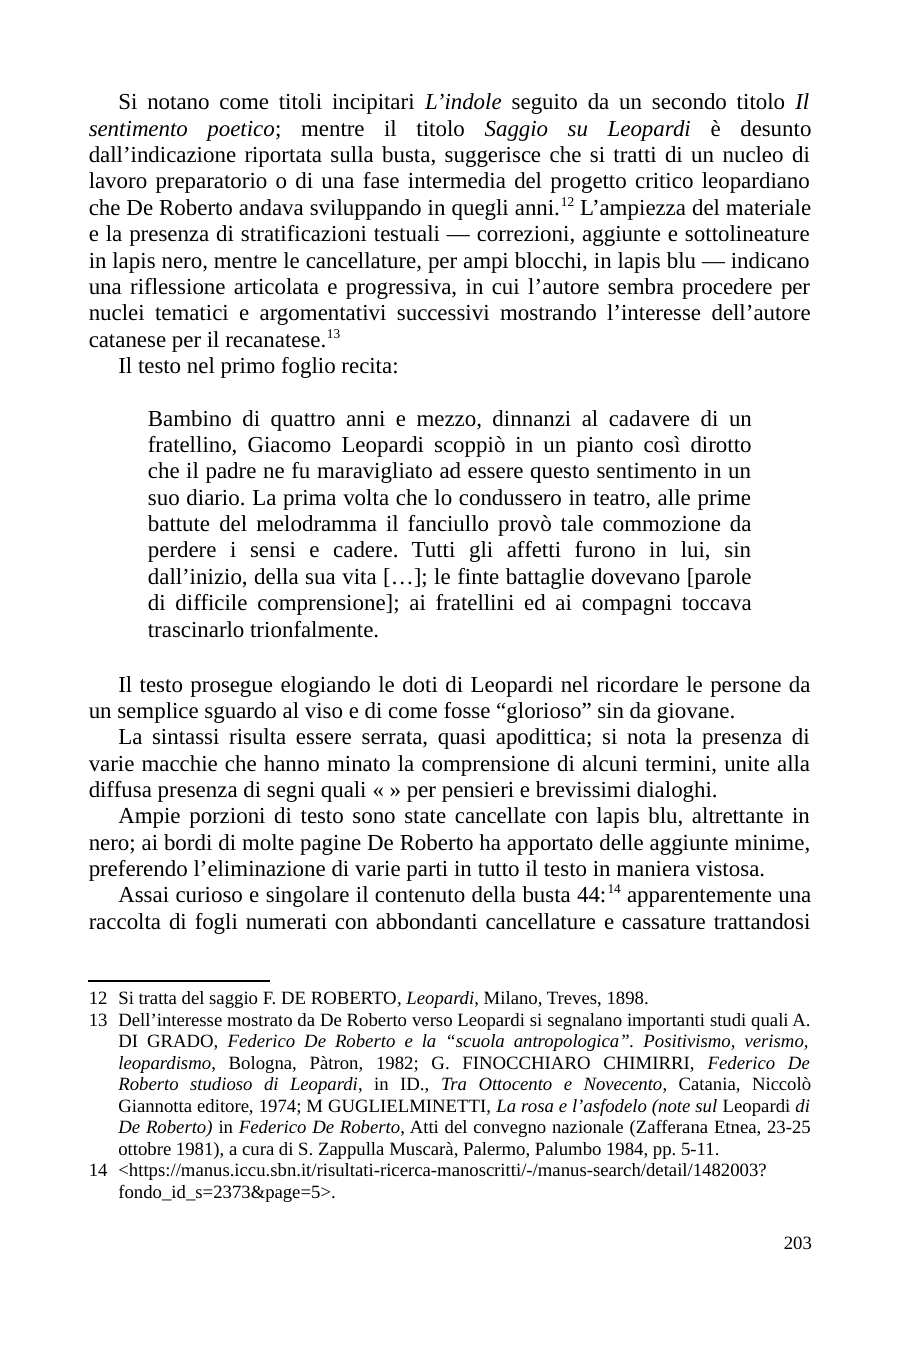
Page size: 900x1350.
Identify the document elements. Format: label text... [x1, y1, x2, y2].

text Si tratta del saggio F. DE ROBERTO, Leopardi, Milano, Treves, 1898. [88, 987, 811, 1008]
text Bambino di quattro anni e mezzo, dinnanzi al cadavere di un fratellino, Giacomo Leopardi scoppiò in un pianto così dirotto che il padre ne fu maravigliato ad essere questo sentimento in un suo diario. La prima volta che lo condussero in teatro, alle prime battute del melodramma il fanciullo provò tale commozione da perdere i sensi e cadere. Tutti gli affetti furono in lui, sin dall’inizio, della sua vita […]; le finte battaglie dovevano [parole di difficile comprensione]; ai fratellini ed ai compagni toccava trascinarlo trionfalmente. [148, 405, 752, 642]
text La sintassi risulta essere serrata, quasi apodittica; si nota la presenza di varie macchie che hanno minato la comprensione di alcuni termini, unite alla diffusa presenza di segni quali « » per pensieri e brevissimi dialoghi. [88, 723, 811, 802]
text Il testo nel primo foglio recita: [88, 352, 811, 378]
text Dell’interesse mostrato da De Roberto verso Leopardi si segnalano importanti studi quali A. DI GRADO, Federico De Roberto e la “scuola antropologica”. Positivismo, verismo, leopardismo, Bologna, Pàtron, 1982; G. FINOCCHIARO CHIMIRRI, Federico De Roberto studioso di Leopardi, in ID., Tra Ottocento e Novecento, Catania, Niccolò Giannotta editore, 1974; M GUGLIELMINETTI, La rosa e l’asfodelo (note sul Leopardi di De Roberto) in Federico De Roberto, Atti del convegno nazionale (Zafferana Etnea, 23-25 ottobre 1981), a cura di S. Zappulla Muscarà, Palermo, Palumbo 1984, pp. 5-11. [88, 1008, 811, 1159]
text <https://manus.iccu.sbn.it/risultati-ricerca-manoscritti/-/manus-search/detail/1482003?fondo_id_s=2373&page=5>. [88, 1159, 811, 1202]
text Il testo prosegue elogiando le doti di Leopardi nel ricordare le persone da un semplice sguardo al viso e di come fosse “glorioso” sin da giovane. [88, 671, 811, 723]
text Si notano come titoli incipitari L’indole seguito da un secondo titolo Il sentimento poetico; mentre il titolo Saggio su Leopardi è desunto dall’indicazione riportata sulla busta, suggerisce che si tratti di un nucleo di lavoro preparatorio o di una fase intermedia del progetto critico leopardiano che De Roberto andava sviluppando in quegli anni. L’ampiezza del materiale e la presenza di stratificazioni testuali — correzioni, aggiunte e sottolineature in lapis nero, mentre le cancellature, per ampi blocchi, in lapis blu — indicano una riflessione articolata e progressiva, in cui l’autore sembra procedere per nuclei tematici e argomentativi successivi mostrando l’interesse dell’autore catanese per il recanatese. [88, 88, 811, 352]
text Ampie porzioni di testo sono state cancellate con lapis blu, altrettante in nero; ai bordi di molte pagine De Roberto ha apportato delle aggiunte minime, preferendo l’eliminazione di varie parti in tutto il testo in maniera vistosa. [88, 802, 811, 882]
text Assai curioso e singolare il contenuto della busta 44: apparentemente una raccolta di fogli numerati con abbondanti cancellature e cassature trattandosi [88, 882, 811, 934]
